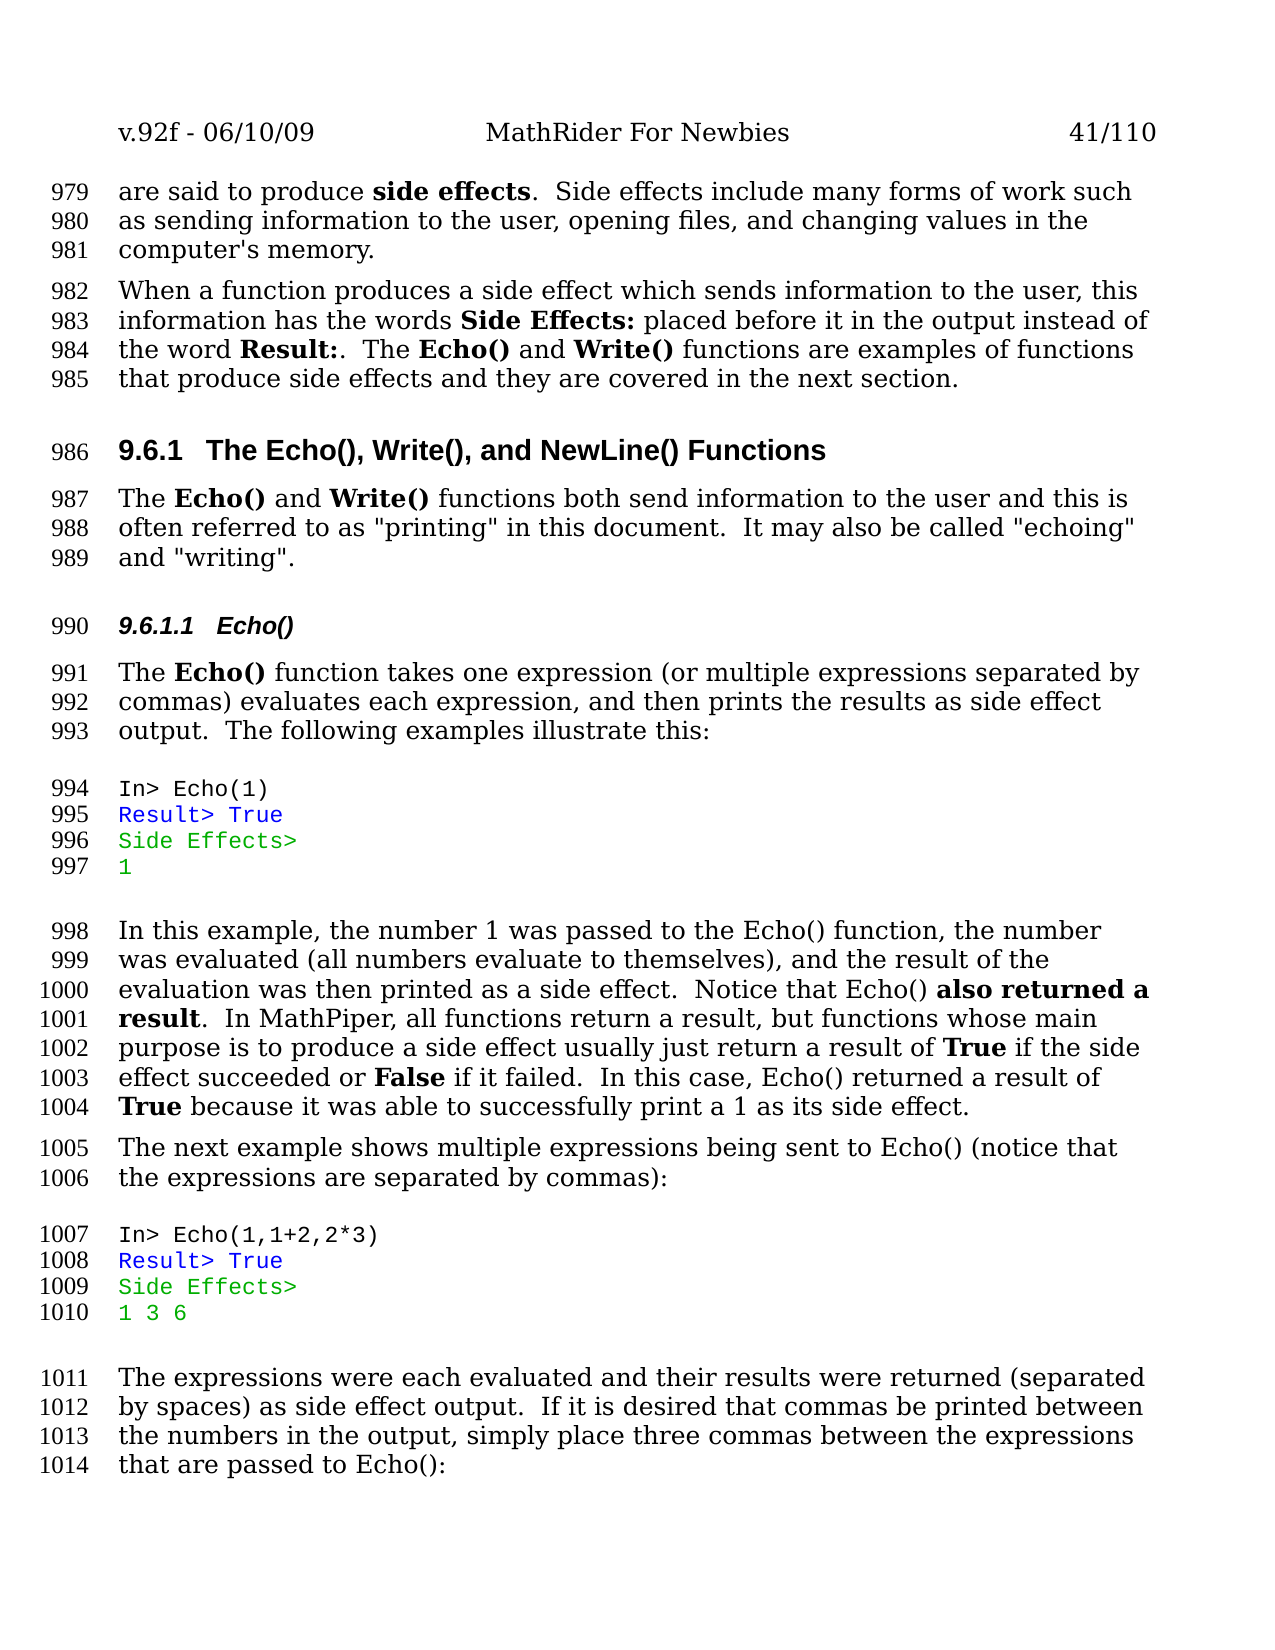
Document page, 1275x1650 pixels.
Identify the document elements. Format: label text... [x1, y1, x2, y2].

text The expressions were each evaluated and their results were returned (separated by spaces) as side effect output. If it is desired that commas be printed between the numbers in the output, simply place three commas between the expressions that are passed to Echo(): [118, 1363, 1157, 1479]
text Result> True [118, 1250, 1157, 1276]
text The Echo() and Write() functions both send information to the user and this is often referred to as "printing" in this document. It may also be called "echoing" and "writing". [118, 484, 1157, 572]
text In this example, the number 1 was passed to the Echo() function, the number was evaluated (all numbers evaluate to themselves), and the result of the evaluation was then printed as a side effect. Notice that Echo() also returned a result. In MathPiper, all functions return a result, but functions whose main purpose is to produce a side effect usually just return a result of True if the side effect succeeded or False if it failed. In this case, Echo() returned a result of True because it was able to successfully print a 1 as its side effect. [118, 916, 1157, 1121]
text The next example shows multiple expressions being sent to Echo() (notice that the expressions are separated by commas): [118, 1133, 1157, 1192]
text 1 3 6 [118, 1302, 1157, 1328]
text The Echo() function takes one expression (or multiple expressions separated by commas) evaluates each expression, and then prints the results as side effect output. The following examples illustrate this: [118, 658, 1157, 745]
subtitle Echo() [118, 611, 1157, 639]
text When a function produces a side effect which sends information to the user, this information has the words Side Effects: placed before it in the output instead of the word Result:. The Echo() and Write() functions are examples of functions that produce side effects and they are covered in the next section. [118, 277, 1157, 394]
subtitle The Echo(), Write(), and NewLine() Functions [118, 433, 1157, 466]
text In> Echo(1,1+2,2*3) [118, 1224, 1157, 1250]
text Side Effects> [118, 829, 1157, 855]
text Result> True [118, 803, 1157, 829]
text 1 [118, 855, 1157, 881]
text are said to produce side effects. Side effects include many forms of work such as sending information to the user, opening files, and changing values in the computer's memory. [118, 177, 1157, 264]
text In> Echo(1) [118, 777, 1157, 803]
text Side Effects> [118, 1276, 1157, 1302]
